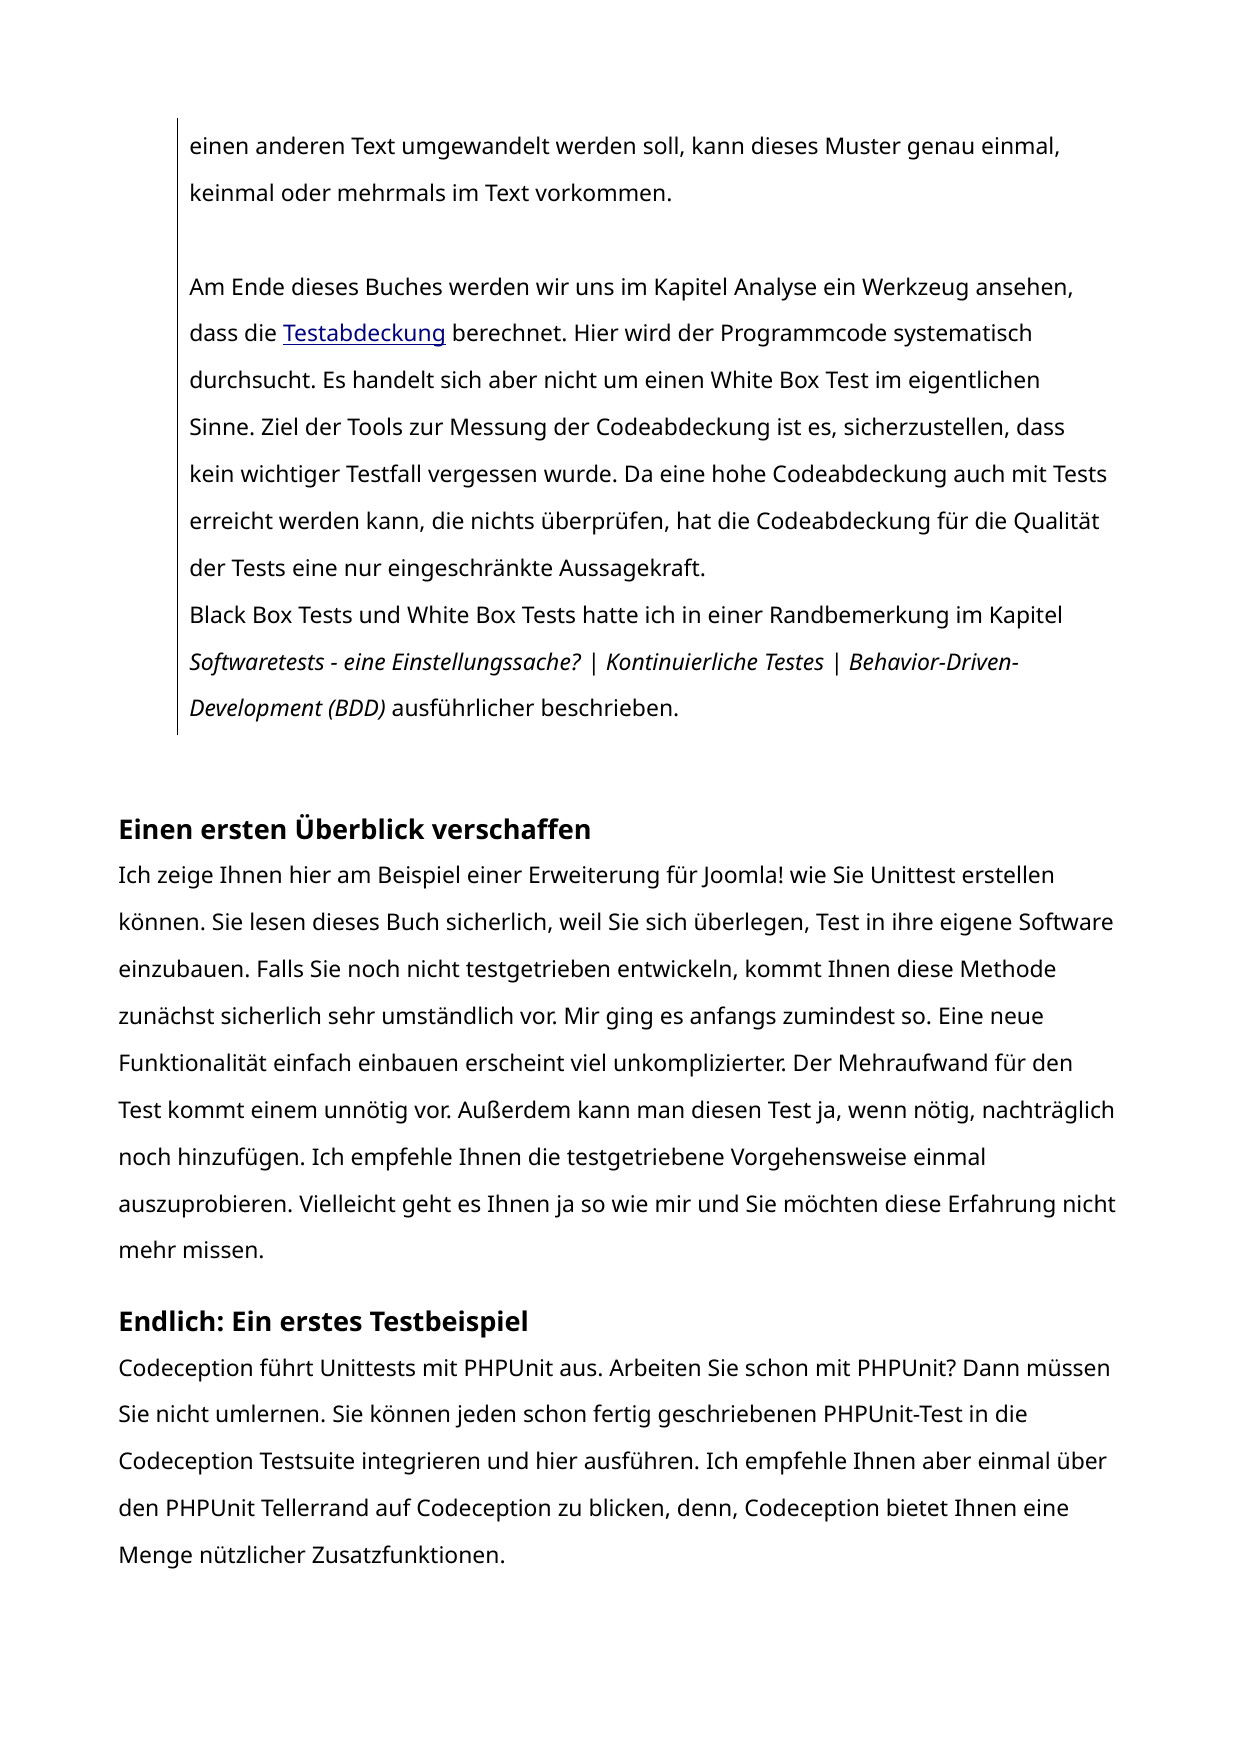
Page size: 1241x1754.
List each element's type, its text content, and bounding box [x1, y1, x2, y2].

text Codeception führt Unittests mit PHPUnit aus. Arbeiten Sie schon mit PHPUnit? Dann müssen Sie nicht umlernen. Sie können jeden schon fertig geschriebenen PHPUnit-Test in die Codeception Testsuite integrieren und hier ausführen. Ich empfehle Ihnen aber einmal über den PHPUnit Tellerrand auf Codeception zu blicken, denn, Codeception bietet Ihnen eine Menge nützlicher Zusatzfunktionen. [118, 1352, 1122, 1570]
text Ich zeige Ihnen hier am Beispiel einer Erweiterung für Joomla! wie Sie Unittest erstellen können. Sie lesen dieses Buch sicherlich, weil Sie sich überlegen, Test in ihre eigene Software einzubauen. Falls Sie noch nicht testgetrieben entwickeln, kommt Ihnen diese Methode zunächst sicherlich sehr umständlich vor. Mir ging es anfangs zumindest so. Eine neue Funktionalität einfach einbauen erscheint viel unkomplizierter. Der Mehraufwand für den Test kommt einem unnötig vor. Außerdem kann man diesen Test ja, wenn nötig, nachträglich noch hinzufügen. Ich empfehle Ihnen die testgetriebene Vorgehensweise einmal auszuprobieren. Vielleicht geht es Ihnen ja so wie mir und Sie möchten diese Erfahrung nicht mehr missen. [118, 859, 1122, 1266]
text einen anderen Text umgewandelt werden soll, kann dieses Muster genau einmal, keinmal oder mehrmals im Text vorkommen. Am Ende dieses Buches werden wir uns im Kapitel Analyse ein Werkzeug ansehen, dass die Testabdeckung berechnet. Hier wird der Programmcode systematisch durchsucht. Es handelt sich aber nicht um einen White Box Test im eigentlichen Sinne. Ziel der Tools zur Messung der Codeabdeckung ist es, sicherzustellen, dass kein wichtiger Testfall vergessen wurde. Da eine hohe Codeabdeckung auch mit Tests erreicht werden kann, die nichts überprüfen, hat die Codeabdeckung für die Qualität der Tests eine nur eingeschränkte Aussagekraft. Black Box Tests und White Box Tests hatte ich in einer Randbemerkung im Kapitel Softwaretests - eine Einstellungssache? | Kontinuierliche Testes | Behavior-Driven-Development (BDD) ausführlicher beschrieben. [178, 118, 1122, 735]
subtitle Endlich: Ein erstes Testbeispiel [118, 1302, 1122, 1339]
subtitle Einen ersten Überblick verschaffen [118, 810, 1122, 847]
